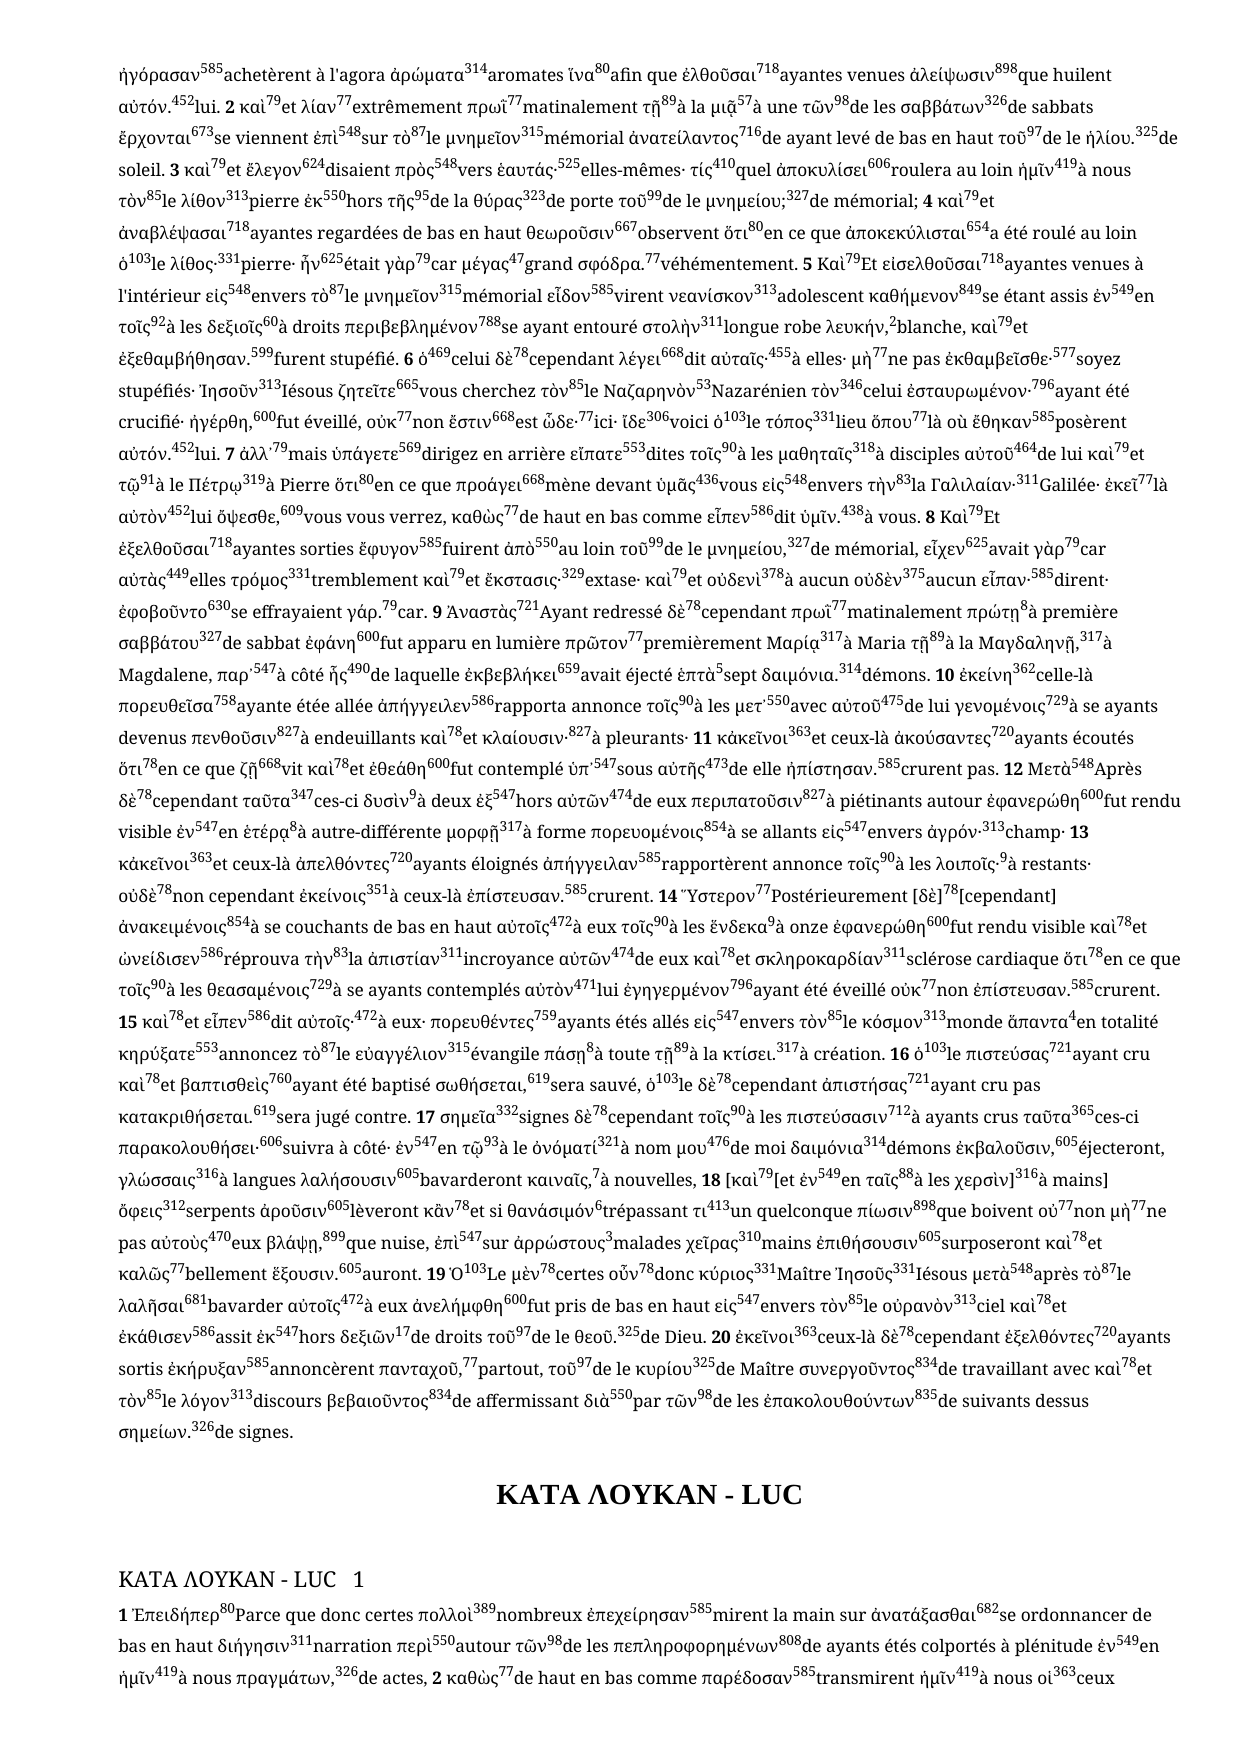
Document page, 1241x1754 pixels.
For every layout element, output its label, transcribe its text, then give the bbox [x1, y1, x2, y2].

subtitle ΚΑΤΑ ΛΟΥΚΑΝ - LUC [118, 1477, 1181, 1511]
text 1 Καὶ79Et διαγενομένου736de se ayant devenu au travers τοῦ99de le σαββάτου327de sabbat Μαρία329Maria ἡ101la Μαγδαληνὴ329Magdalene καὶ79et Μαρία329Maria ἡ362celle [τοῦ]97[de le] Ἰακώβου325de Iakobos καὶ79et Σαλώμη329Salomé ἠγόρασαν585achetèrent à l'agora ἀρώματα314aromates ἵνα80afin que ἐλθοῦσαι718ayantes venues ἀλείψωσιν898que huilent αὐτόν.452lui. 2 καὶ79et λίαν77extrêmement πρωῒ77matinalement τῇ89à la μιᾷ57à une τῶν98de les σαββάτων326de sabbats ἔρχονται673se viennent ἐπὶ548sur τὸ87le μνημεῖον315mémorial ἀνατείλαντος716de ayant levé de bas en haut τοῦ97de le ἡλίου.325de soleil. 3 καὶ79et ἔλεγον624disaient πρὸς548vers ἑαυτάς·525elles-mêmes· τίς410quel ἀποκυλίσει606roulera au loin ἡμῖν419à nous τὸν85le λίθον313pierre ἐκ550hors τῆς95de la θύρας323de porte τοῦ99de le μνημείου;327de mémorial; 4 καὶ79et ἀναβλέψασαι718ayantes regardées de bas en haut θεωροῦσιν667observent ὅτι80en ce que ἀποκεκύλισται654a été roulé au loin ὁ103le λίθος·331pierre· ἦν625était γὰρ79car μέγας47grand σφόδρα.77véhémentement. 5 Καὶ79Et εἰσελθοῦσαι718ayantes venues à l'intérieur εἰς548envers τὸ87le μνημεῖον315mémorial εἶδον585virent νεανίσκον313adolescent καθήμενον849se étant assis ἐν549en τοῖς92à les δεξιοῖς60à droits περιβεβλημένον788se ayant entouré στολὴν311longue robe λευκήν,2blanche, καὶ79et ἐξεθαμβήθησαν.599furent stupéfié. 6 ὁ469celui δὲ78cependant λέγει668dit αὐταῖς·455à elles· μὴ77ne pas ἐκθαμβεῖσθε·577soyez stupéfiés· Ἰησοῦν313Iésous ζητεῖτε665vous cherchez τὸν85le Ναζαρηνὸν53Nazarénien τὸν346celui ἐσταυρωμένον·796ayant été crucifié· ἠγέρθη,600fut éveillé, οὐκ77non ἔστιν668est ὧδε·77ici· ἴδε306voici ὁ103le τόπος331lieu ὅπου77là où ἔθηκαν585posèrent αὐτόν.452lui. 7 ἀλλ᾽79mais ὑπάγετε569dirigez en arrière εἴπατε553dites τοῖς90à les μαθηταῖς318à disciples αὐτοῦ464de lui καὶ79et τῷ91à le Πέτρῳ319à Pierre ὅτι80en ce que προάγει668mène devant ὑμᾶς436vous εἰς548envers τὴν83la Γαλιλαίαν·311Galilée· ἐκεῖ77là αὐτὸν452lui ὄψεσθε,609vous vous verrez, καθὼς77de haut en bas comme εἶπεν586dit ὑμῖν.438à vous. 8 Καὶ79Et ἐξελθοῦσαι718ayantes sorties ἔφυγον585fuirent ἀπὸ550au loin τοῦ99de le μνημείου,327de mémorial, εἶχεν625avait γὰρ79car αὐτὰς449elles τρόμος331tremblement καὶ79et ἔκστασις·329extase· καὶ79et οὐδενὶ378à aucun οὐδὲν375aucun εἶπαν·585dirent· ἐφοβοῦντο630se effrayaient γάρ.79car. 9 Ἀναστὰς721Ayant redressé δὲ78cependant πρωῒ77matinalement πρώτῃ8à première σαββάτου327de sabbat ἐφάνη600fut apparu en lumière πρῶτον77premièrement Μαρίᾳ317à Maria τῇ89à la Μαγδαληνῇ,317à Magdalene, παρ᾽547à côté ἧς490de laquelle ἐκβεβλήκει659avait éjecté ἑπτὰ5sept δαιμόνια.314démons. 10 ἐκείνη362celle-là πορευθεῖσα758ayante étée allée ἀπήγγειλεν586rapporta annonce τοῖς90à les μετ᾽550avec αὐτοῦ475de lui γενομένοις729à se ayants devenus πενθοῦσιν827à endeuillants καὶ78et κλαίουσιν·827à pleurants· 11 κἀκεῖνοι363et ceux-là ἀκούσαντες720ayants écoutés ὅτι78en ce que ζῇ668vit καὶ78et ἐθεάθη600fut contemplé ὑπ᾽547sous αὐτῆς473de elle ἠπίστησαν.585crurent pas. 12 Μετὰ548Après δὲ78cependant ταῦτα347ces-ci δυσὶν9à deux ἐξ547hors αὐτῶν474de eux περιπατοῦσιν827à piétinants autour ἐφανερώθη600fut rendu visible ἐν547en ἑτέρᾳ8à autre-différente μορφῇ317à forme πορευομένοις854à se allants εἰς547envers ἀγρόν·313champ· 13 κἀκεῖνοι363et ceux-là ἀπελθόντες720ayants éloignés ἀπήγγειλαν585rapportèrent annonce τοῖς90à les λοιποῖς·9à restants· οὐδὲ78non cependant ἐκείνοις351à ceux-là ἐπίστευσαν.585crurent. 14 Ὕστερον77Postérieurement [δὲ]78[cependant] ἀνακειμένοις854à se couchants de bas en haut αὐτοῖς472à eux τοῖς90à les ἕνδεκα9à onze ἐφανερώθη600fut rendu visible καὶ78et ὠνείδισεν586réprouva τὴν83la ἀπιστίαν311incroyance αὐτῶν474de eux καὶ78et σκληροκαρδίαν311sclérose cardiaque ὅτι78en ce que τοῖς90à les θεασαμένοις729à se ayants contemplés αὐτὸν471lui ἐγηγερμένον796ayant été éveillé οὐκ77non ἐπίστευσαν.585crurent. 15 καὶ78et εἶπεν586dit αὐτοῖς·472à eux· πορευθέντες759ayants étés allés εἰς547envers τὸν85le κόσμον313monde ἅπαντα4en totalité κηρύξατε553annoncez τὸ87le εὐαγγέλιον315évangile πάσῃ8à toute τῇ89à la κτίσει.317à création. 16 ὁ103le πιστεύσας721ayant cru καὶ78et βαπτισθεὶς760ayant été baptisé σωθήσεται,619sera sauvé, ὁ103le δὲ78cependant ἀπιστήσας721ayant cru pas κατακριθήσεται.619sera jugé contre. 17 σημεῖα332signes δὲ78cependant τοῖς90à les πιστεύσασιν712à ayants crus ταῦτα365ces-ci παρακολουθήσει·606suivra à côté· ἐν547en τῷ93à le ὀνόματί321à nom μου476de moi δαιμόνια314démons ἐκβαλοῦσιν,605éjecteront, γλώσσαις316à langues λαλήσουσιν605bavarderont καιναῖς,7à nouvelles, 18 [καὶ79[et ἐν549en ταῖς88à les χερσὶν]316à mains] ὄφεις312serpents ἀροῦσιν605lèveront κἂν78et si θανάσιμόν6trépassant τι413un quelconque πίωσιν898que boivent οὐ77non μὴ77ne pas αὐτοὺς470eux βλάψῃ,899que nuise, ἐπὶ547sur ἀρρώστους3malades χεῖρας310mains ἐπιθήσουσιν605surposeront καὶ78et καλῶς77bellement ἕξουσιν.605auront. 19 Ὁ103Le μὲν78certes οὖν78donc κύριος331Maître Ἰησοῦς331Iésous μετὰ548après τὸ87le λαλῆσαι681bavarder αὐτοῖς472à eux ἀνελήμφθη600fut pris de bas en haut εἰς547envers τὸν85le οὐρανὸν313ciel καὶ78et ἐκάθισεν586assit ἐκ547hors δεξιῶν17de droits τοῦ97de le θεοῦ.325de Dieu. 20 ἐκεῖνοι363ceux-là δὲ78cependant ἐξελθόντες720ayants sortis ἐκήρυξαν585annoncèrent πανταχοῦ,77partout, τοῦ97de le κυρίου325de Maître συνεργοῦντος834de travaillant avec καὶ78et τὸν85le λόγον313discours βεβαιοῦντος834de affermissant διὰ550par τῶν98de les ἐπακολουθούντων835de suivants dessus σημείων.326de signes. [118, 59, 1181, 1444]
text ΚΑΤΑ ΛΟΥΚΑΝ - LUC 1 [118, 1564, 1181, 1594]
